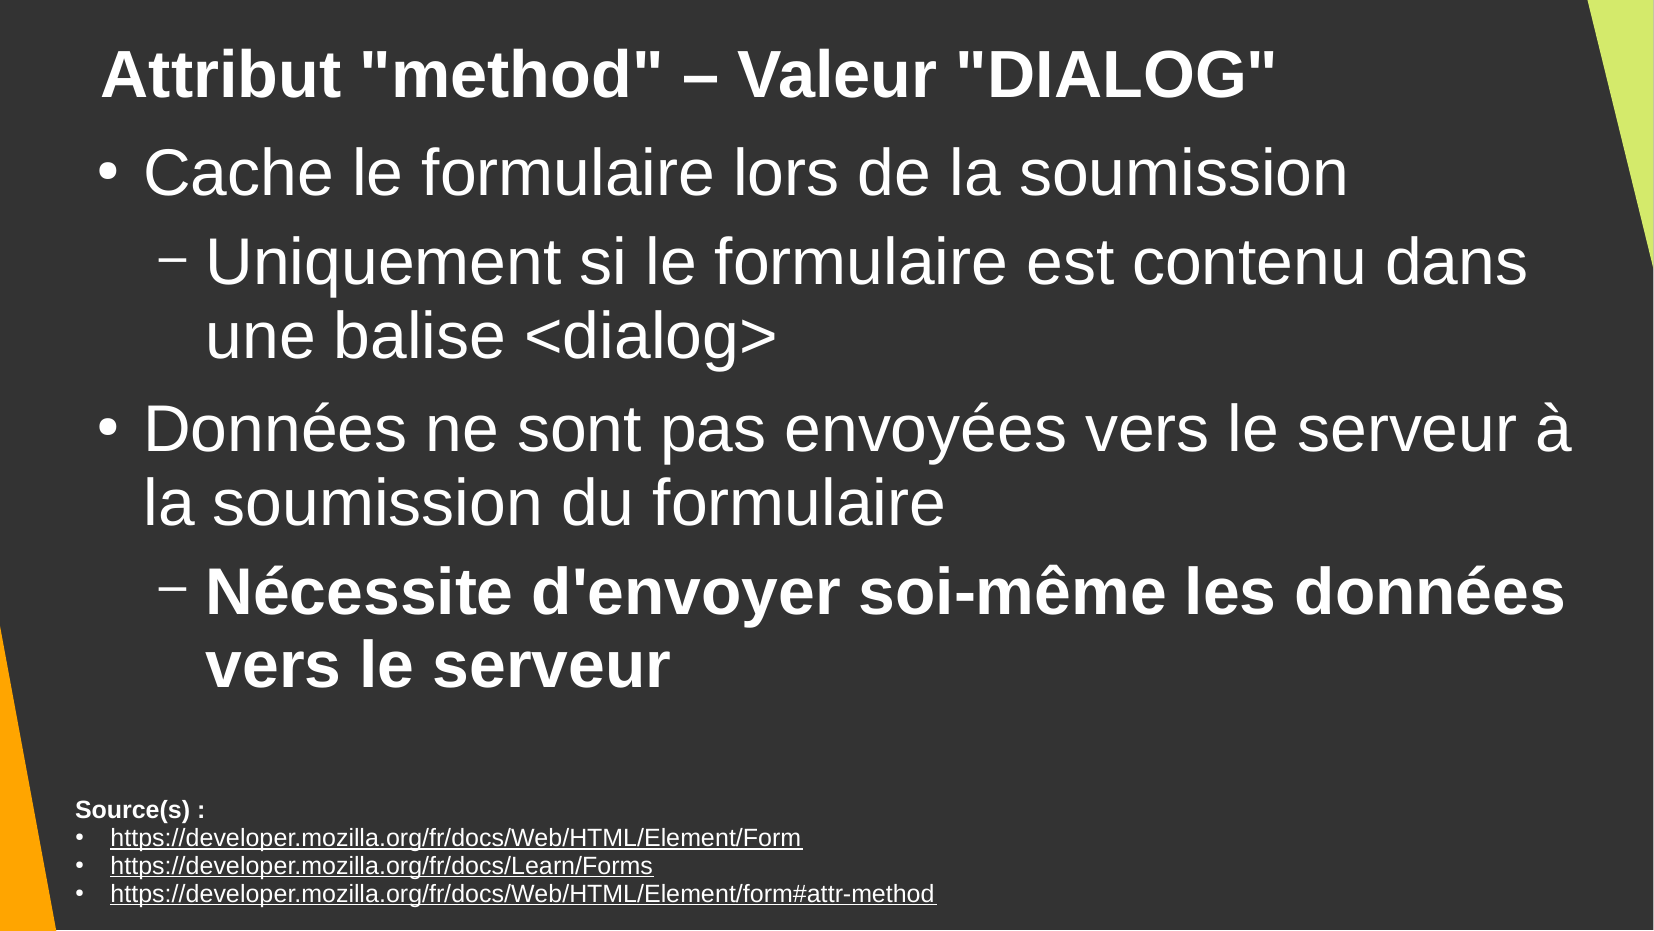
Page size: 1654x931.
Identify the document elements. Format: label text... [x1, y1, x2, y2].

list Cache le formulaire lors de la soumission Uniquement si le formulaire est contenu dans une balise <dialog> Données ne sont pas envoyées vers le serveur à la soumission du formulaire Nécessite d'envoyer soi-même les données vers le serveur [80, 135, 1605, 709]
text_box Source(s) : https://developer.mozilla.org/fr/docs/Web/HTML/Element/Form https://developer.mozilla.org/fr/docs/Learn/Forms https://developer.mozilla.org/fr/docs/Web/HTML/Element/form#attr-method [60, 788, 1546, 916]
title Attribut "method" – Valeur "DIALOG" [82, 37, 1571, 114]
text_box [0, 625, 57, 931]
text_box [1587, 0, 1654, 272]
